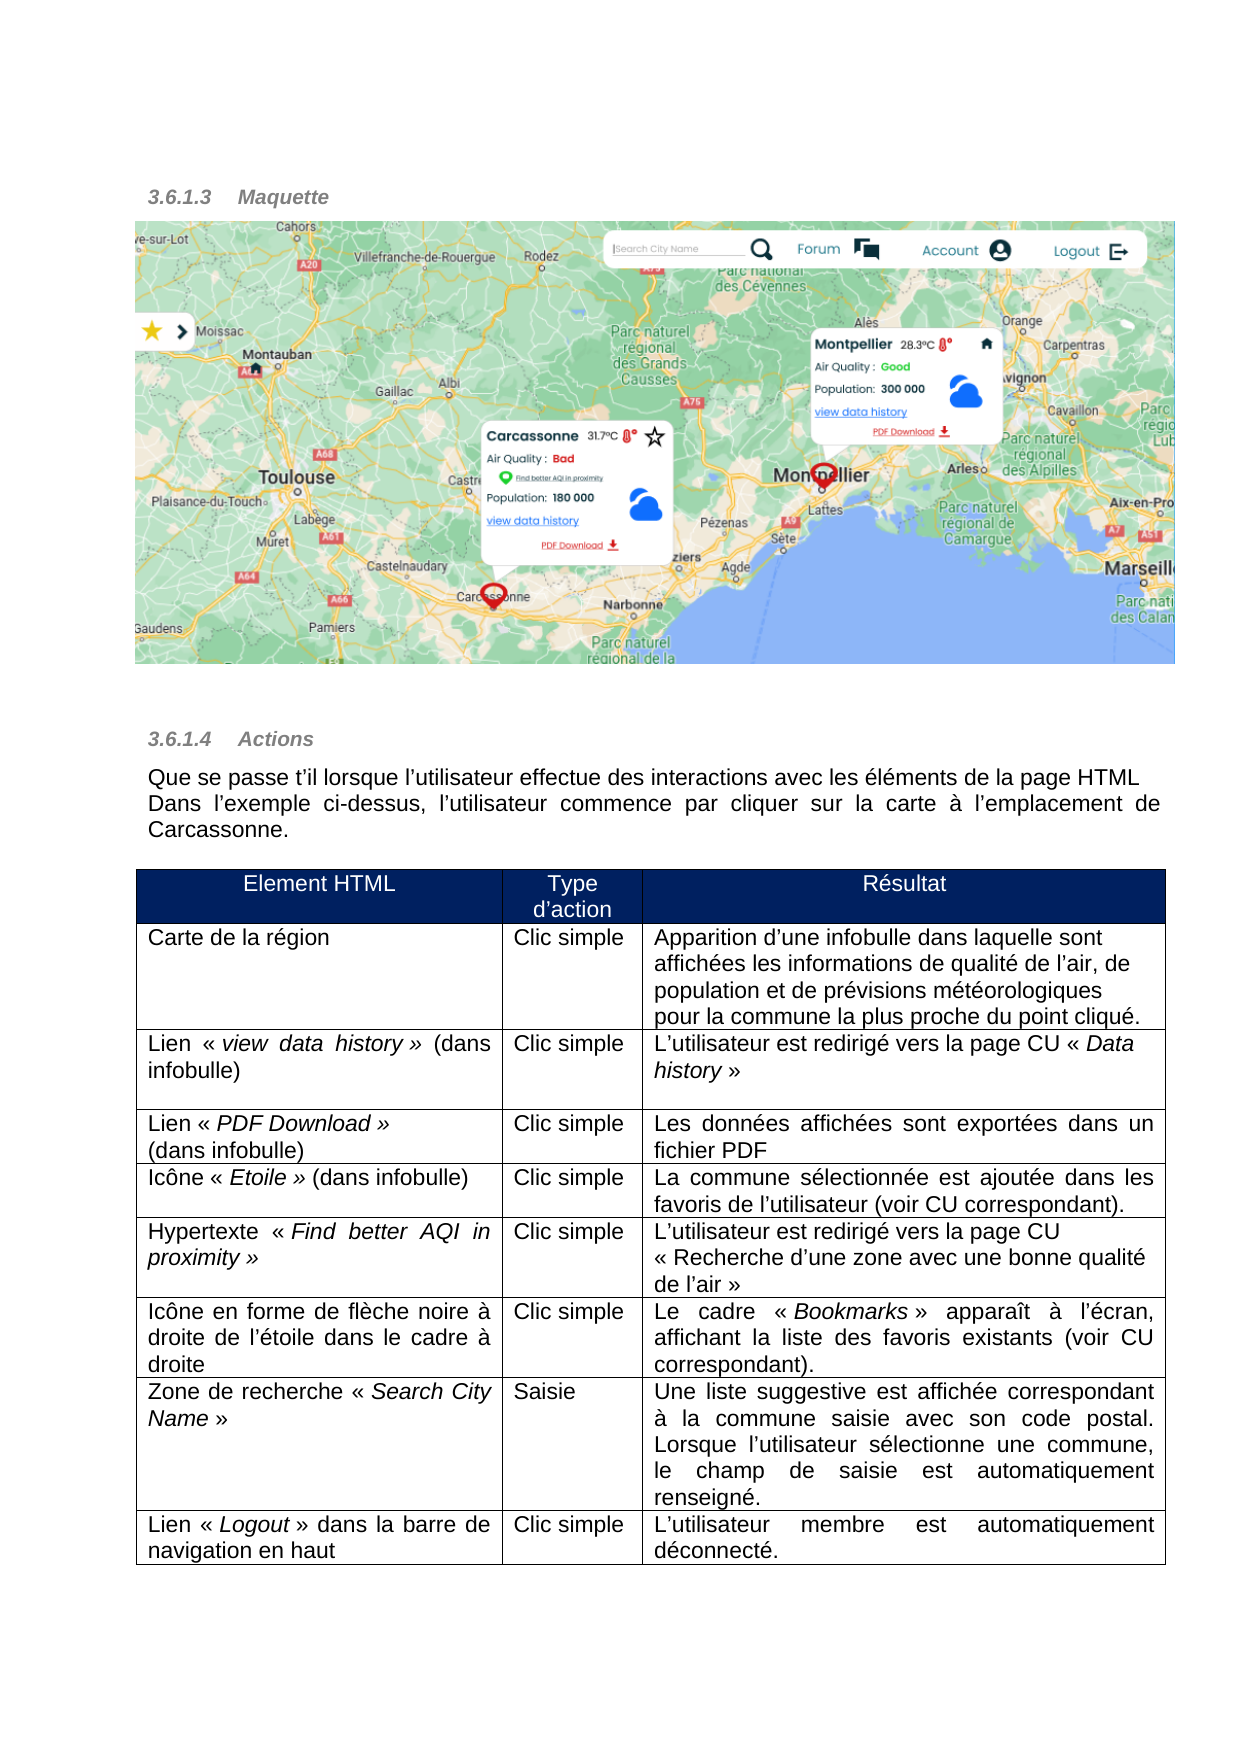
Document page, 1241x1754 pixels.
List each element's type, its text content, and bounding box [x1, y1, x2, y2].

picture [135, 221, 1175, 664]
subtitle Actions [148, 727, 1162, 751]
table_cell Clic simple [503, 1218, 642, 1297]
table_cell Clic simple [503, 1164, 642, 1217]
subtitle Maquette [148, 185, 1162, 209]
table_cell Carte de la région [137, 924, 502, 1029]
table_cell L’utilisateur membre est automatiquement déconnecté. [643, 1511, 1165, 1564]
text Que se passe t’il lorsque l’utilisateur effectue des interactions avec les éléments de la page HTML [148, 764, 1162, 790]
table_cell Lien « PDF Download » (dans infobulle) [137, 1110, 502, 1163]
table_cell L’utilisateur est redirigé vers la page CU « Recherche d’une zone avec une bonne qualité de l’air » [643, 1218, 1165, 1297]
text Dans l’exemple ci-dessus, l’utilisateur commence par cliquer sur la carte à l’emplacement de Carcassonne. [148, 790, 1162, 843]
table_cell Une liste suggestive est affichée correspondant à la commune saisie avec son code postal. Lorsque l’utilisateur sélectionne une commune, le champ de saisie est automatiquement renseigné. [643, 1378, 1165, 1510]
table_header Résultat [643, 870, 1165, 923]
table_cell Zone de recherche « Search City Name » [137, 1378, 502, 1510]
table_cell Clic simple [503, 1298, 642, 1377]
table_cell Clic simple [503, 1030, 642, 1109]
table_cell Clic simple [503, 1511, 642, 1564]
table_header Element HTML [137, 870, 502, 923]
table_cell Saisie [503, 1378, 642, 1510]
table_cell Le cadre « Bookmarks » apparaît à l’écran, affichant la liste des favoris existants (voir CU correspondant). [643, 1298, 1165, 1377]
table_cell Icône « Etoile » (dans infobulle) [137, 1164, 502, 1217]
table_cell Lien « view data history » (dans infobulle) [137, 1030, 502, 1109]
table_cell Clic simple [503, 924, 642, 1029]
table_cell L’utilisateur est redirigé vers la page CU « Data history » [643, 1030, 1165, 1109]
table_cell Clic simple [503, 1110, 642, 1163]
table_cell Lien « Logout » dans la barre de navigation en haut [137, 1511, 502, 1564]
table_cell La commune sélectionnée est ajoutée dans les favoris de l’utilisateur (voir CU correspondant). [643, 1164, 1165, 1217]
table_cell Les données affichées sont exportées dans un fichier PDF [643, 1110, 1165, 1163]
table_cell Hypertexte « Find better AQI in proximity » [137, 1218, 502, 1297]
table_header Type d’action [503, 870, 642, 923]
table_cell Apparition d’une infobulle dans laquelle sont affichées les informations de qualité de l’air, de population et de prévisions météorologiques pour la commune la plus proche du point cliqué. [643, 924, 1165, 1029]
table_cell Icône en forme de flèche noire à droite de l’étoile dans le cadre à droite [137, 1298, 502, 1377]
